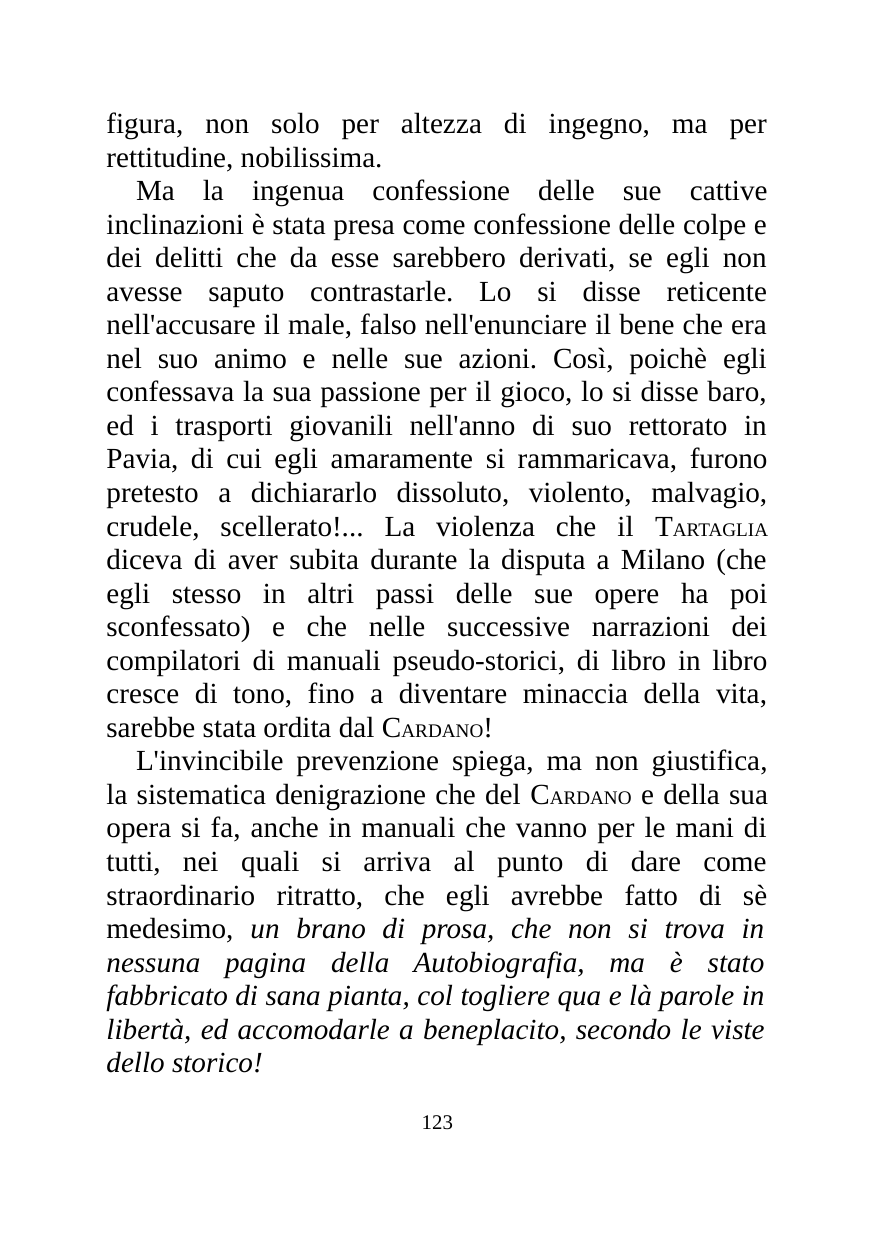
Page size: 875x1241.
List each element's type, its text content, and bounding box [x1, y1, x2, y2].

text L'invincibile prevenzione spiega, ma non giustifica, la sistematica denigrazione che del Cardano e della sua opera si fa, anche in manuali che vanno per le mani di tutti, nei quali si arriva al punto di dare come straordinario ritratto, che egli avrebbe fatto di sè medesimo, un brano di prosa, che non si trova in nessuna pagina della Autobiografia, ma è stato fabbricato di sana pianta, col togliere qua e là parole in libertà, ed accomodarle a beneplacito, secondo le viste dello storico! [106, 743, 768, 1079]
text Ma la ingenua confessione delle sue cattive inclinazioni è stata presa come confessione delle colpe e dei delitti che da esse sarebbero derivati, se egli non avesse saputo contrastarle. Lo si disse reticente nell'accusare il male, falso nell'enunciare il bene che era nel suo animo e nelle sue azioni. Così, poichè egli confessava la sua passione per il gioco, lo si disse baro, ed i trasporti giovanili nell'anno di suo rettorato in Pavia, di cui egli amaramente si rammaricava, furono pretesto a dichiararlo dissoluto, violento, malvagio, crudele, scellerato!... La violenza che il Tartaglia diceva di aver subita durante la disputa a Milano (che egli stesso in altri passi delle sue opere ha poi sconfessato) e che nelle successive narrazioni dei compilatori di manuali pseudo-storici, di libro in libro cresce di tono, fino a diventare minaccia della vita, sarebbe stata ordita dal Cardano! [106, 173, 768, 743]
text figura, non solo per altezza di ingegno, ma per rettitudine, nobilissima. [106, 106, 768, 173]
